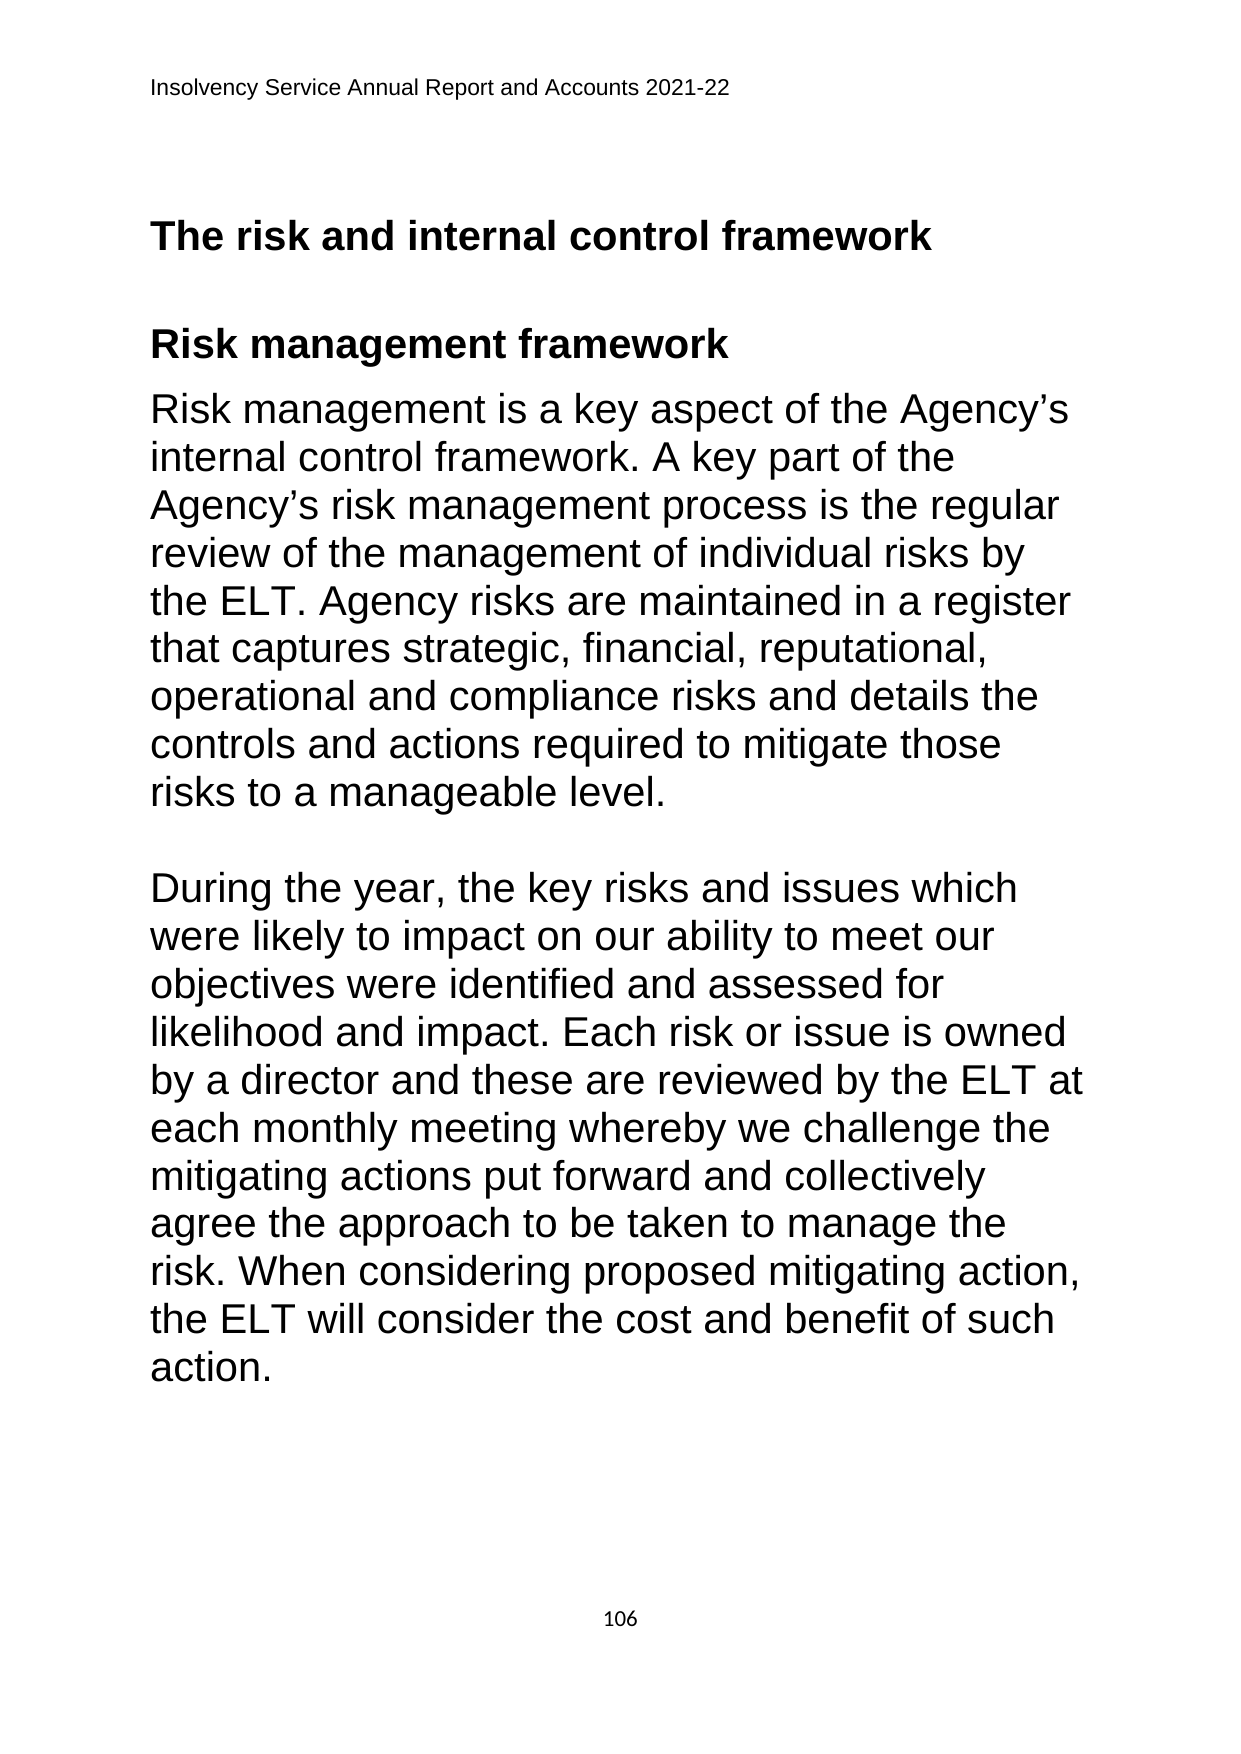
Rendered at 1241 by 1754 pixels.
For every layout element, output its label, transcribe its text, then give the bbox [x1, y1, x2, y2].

text Risk management is a key aspect of the Agency’s internal control framework. A key part of the Agency’s risk management process is the regular review of the management of individual risks by the ELT. Agency risks are maintained in a register that captures strategic, financial, reputational, operational and compliance risks and details the controls and actions required to mitigate those risks to a manageable level. [150, 384, 1090, 816]
text Risk management framework [150, 320, 1090, 368]
subtitle The risk and internal control framework [150, 211, 1090, 259]
text During the year, the key risks and issues which were likely to impact on our ability to meet our objectives were identified and assessed for likelihood and impact. Each risk or issue is owned by a director and these are reviewed by the ELT at each monthly meeting whereby we challenge the mitigating actions put forward and collectively agree the approach to be taken to manage the risk. When considering proposed mitigating action, the ELT will consider the cost and benefit of such action. [150, 863, 1090, 1391]
